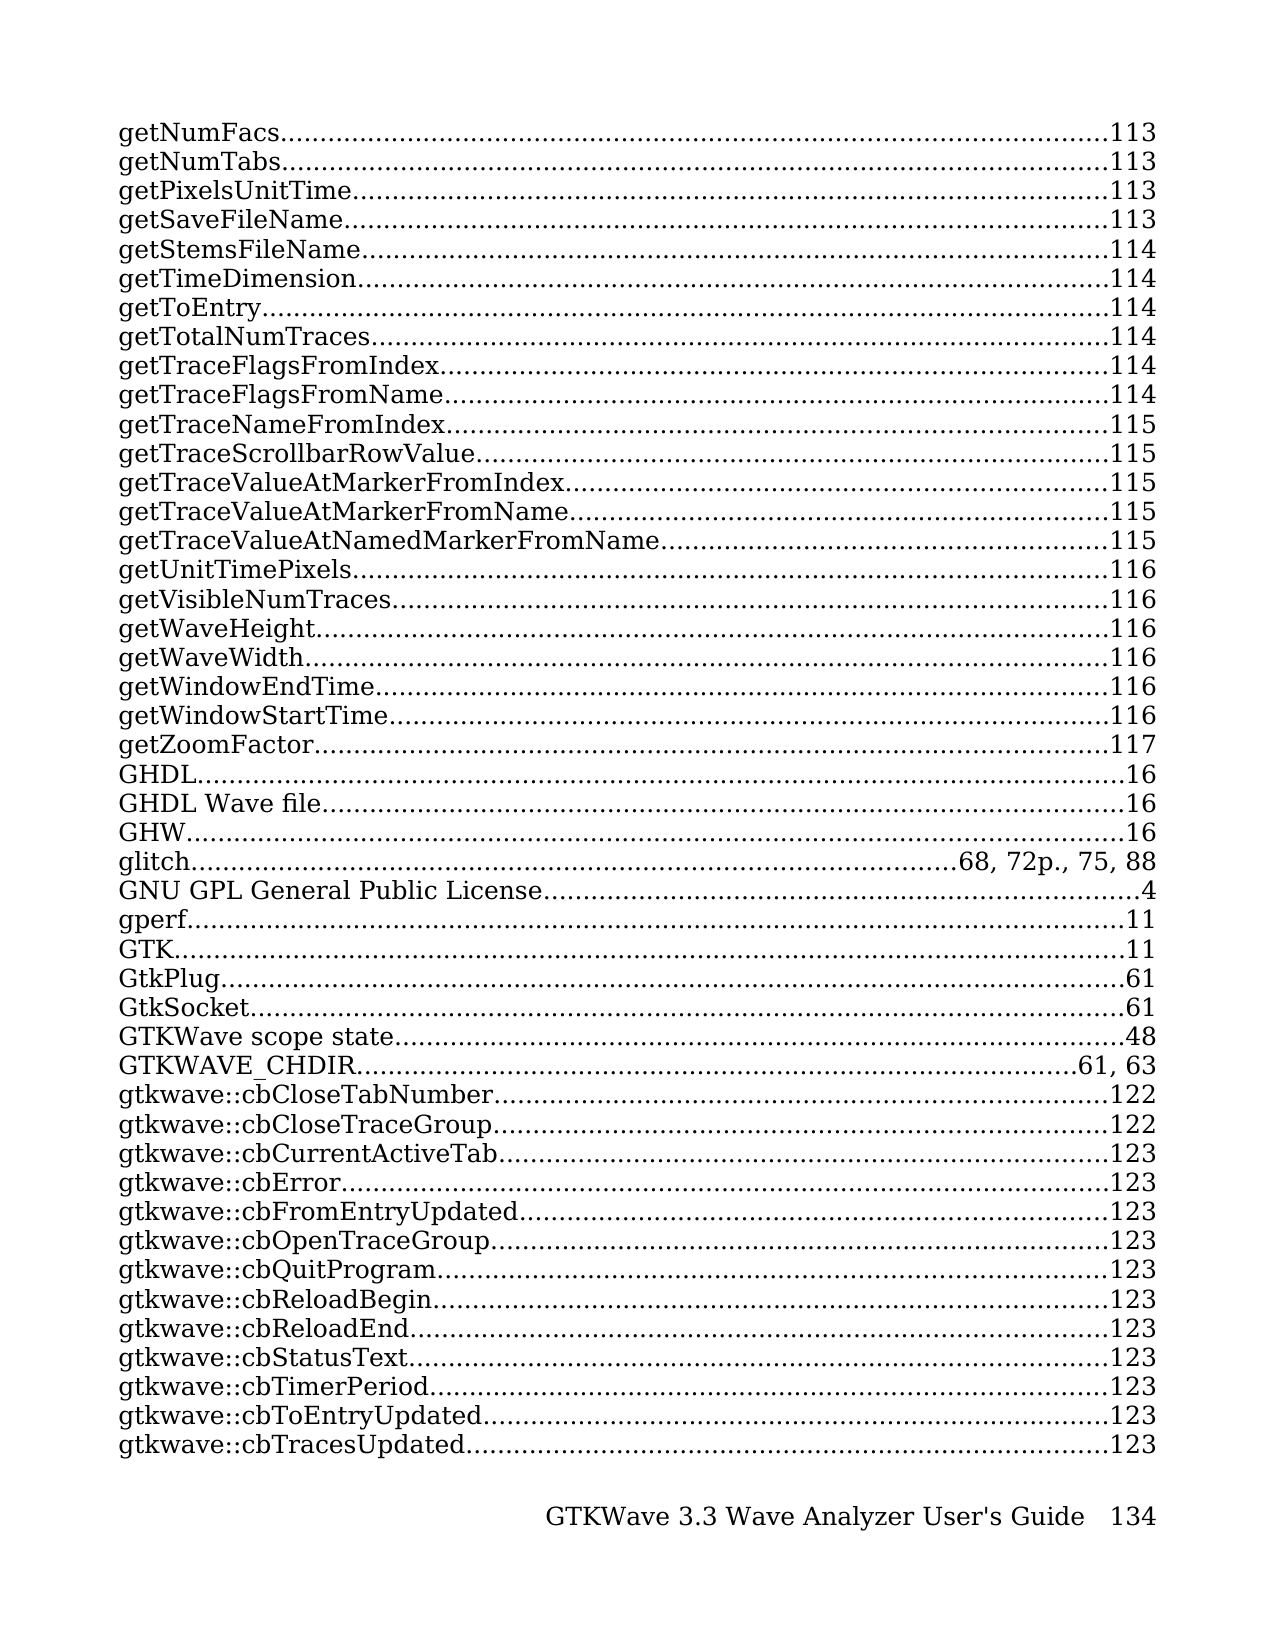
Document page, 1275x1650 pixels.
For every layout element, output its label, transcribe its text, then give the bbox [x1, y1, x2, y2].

text glitch 68, 72p., 75, 88 [118, 847, 1157, 876]
text GtkPlug 61 [118, 964, 1157, 993]
text getUnitTimePixels 116 [118, 556, 1157, 585]
text getTimeDimension 114 [118, 264, 1157, 293]
text getTraceFlagsFromName 114 [118, 381, 1157, 410]
text GNU GPL General Public License 4 [118, 876, 1157, 906]
text GTKWave scope state 48 [118, 1022, 1157, 1051]
text getTotalNumTraces 114 [118, 322, 1157, 351]
text getTraceValueAtNamedMarkerFromName 115 [118, 526, 1157, 556]
text GtkSocket 61 [118, 993, 1157, 1022]
text getZoomFactor 117 [118, 731, 1157, 760]
text gtkwave::cbQuitProgram 123 [118, 1256, 1157, 1285]
text getPixelsUnitTime 113 [118, 176, 1157, 206]
text gtkwave::cbError 123 [118, 1168, 1157, 1197]
text GHDL Wave file 16 [118, 789, 1157, 818]
text getWindowStartTime 116 [118, 701, 1157, 731]
text GHW 16 [118, 818, 1157, 847]
text getStemsFileName 114 [118, 235, 1157, 264]
text getToEntry 114 [118, 293, 1157, 322]
text getTraceScrollbarRowValue 115 [118, 439, 1157, 468]
text gtkwave::cbTimerPeriod 123 [118, 1372, 1157, 1401]
text gtkwave::cbTracesUpdated 123 [118, 1431, 1157, 1460]
text gperf 11 [118, 906, 1157, 935]
text gtkwave::cbCurrentActiveTab 123 [118, 1139, 1157, 1168]
text GHDL 16 [118, 760, 1157, 789]
text gtkwave::cbFromEntryUpdated 123 [118, 1197, 1157, 1226]
text gtkwave::cbStatusText 123 [118, 1343, 1157, 1372]
text getNumFacs 113 [118, 118, 1157, 147]
text getWaveHeight 116 [118, 614, 1157, 643]
text gtkwave::cbCloseTabNumber 122 [118, 1081, 1157, 1110]
text getWindowEndTime 116 [118, 672, 1157, 701]
text gtkwave::cbReloadEnd 123 [118, 1314, 1157, 1343]
text getTraceValueAtMarkerFromName 115 [118, 497, 1157, 526]
text getWaveWidth 116 [118, 643, 1157, 672]
text gtkwave::cbCloseTraceGroup 122 [118, 1110, 1157, 1139]
text getSaveFileName 113 [118, 206, 1157, 235]
text getNumTabs 113 [118, 147, 1157, 176]
text GTK 11 [118, 935, 1157, 964]
text gtkwave::cbToEntryUpdated 123 [118, 1401, 1157, 1431]
text getTraceValueAtMarkerFromIndex 115 [118, 468, 1157, 497]
text getTraceNameFromIndex 115 [118, 410, 1157, 439]
text gtkwave::cbOpenTraceGroup 123 [118, 1226, 1157, 1256]
text gtkwave::cbReloadBegin 123 [118, 1285, 1157, 1314]
text getTraceFlagsFromIndex 114 [118, 351, 1157, 381]
text getVisibleNumTraces 116 [118, 585, 1157, 614]
text GTKWAVE_CHDIR 61, 63 [118, 1051, 1157, 1081]
